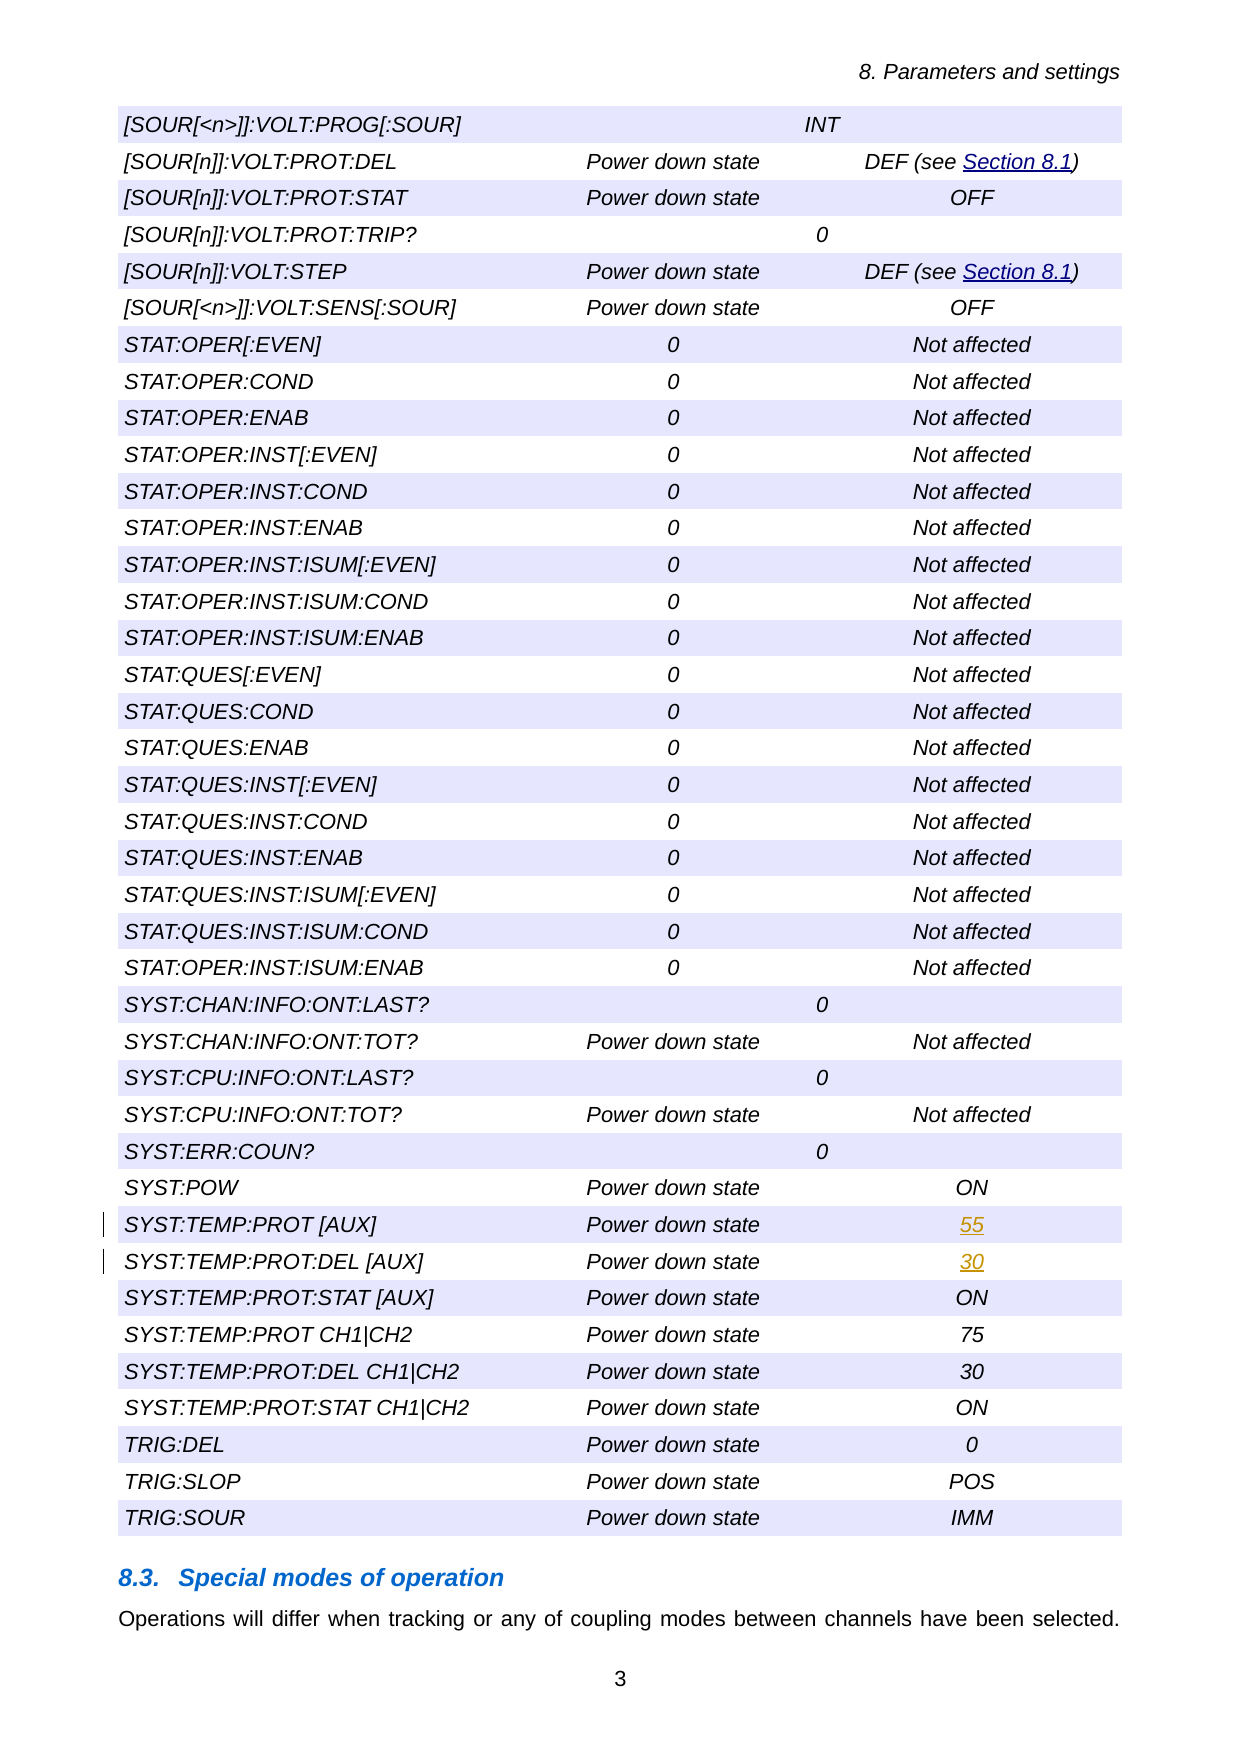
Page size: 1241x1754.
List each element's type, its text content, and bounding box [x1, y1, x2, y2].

text Operations will differ when tracking or any of coupling modes between channels have been selected. [118, 1606, 1122, 1632]
table_cell [SOUR[n]]:VOLT:PROT:STAT [118, 180, 524, 216]
table_cell [SOUR[n]]:VOLT:PROT:TRIP? [118, 216, 524, 253]
table_cell TRIG:DEL [118, 1426, 524, 1463]
table_cell DEF (see Section 8.1) [824, 143, 1122, 179]
table_cell ON [824, 1280, 1122, 1316]
table_cell SYST:POW [118, 1170, 524, 1206]
table_cell 30 [824, 1353, 1122, 1389]
table_cell [SOUR[<n>]]:VOLT:PROG[:SOUR] [118, 106, 524, 143]
table_cell STAT:QUES:COND [118, 693, 524, 729]
table_cell Power down state [524, 1463, 824, 1499]
table_cell SYST:CPU:INFO:ONT:TOT? [118, 1096, 524, 1133]
table_cell Not affected [824, 400, 1122, 436]
table_cell [SOUR[n]]:VOLT:STEP [118, 253, 524, 289]
table_cell Not affected [824, 656, 1122, 693]
table_cell OFF [824, 180, 1122, 216]
table_cell STAT:QUES[:EVEN] [118, 656, 524, 693]
table_cell STAT:QUES:INST:ISUM:COND [118, 913, 524, 949]
table_cell SYST:TEMP:PROT:DEL [AUX] [118, 1243, 524, 1279]
table_cell STAT:QUES:ENAB [118, 730, 524, 766]
table_cell STAT:OPER:INST[:EVEN] [118, 436, 524, 473]
table_cell STAT:OPER:INST:ISUM:COND [118, 583, 524, 619]
table_cell Power down state [524, 253, 824, 289]
table_cell 55 [824, 1206, 1122, 1243]
table_cell 0 [524, 510, 824, 546]
table_cell Not affected [824, 583, 1122, 619]
table_cell [SOUR[n]]:VOLT:PROT:DEL [118, 143, 524, 179]
table_cell SYST:CHAN:INFO:ONT:LAST? [118, 986, 524, 1023]
table_cell SYST:TEMP:PROT [AUX] [118, 1206, 524, 1243]
table_cell SYST:TEMP:PROT CH1|CH2 [118, 1316, 524, 1353]
table_cell Not affected [824, 950, 1122, 986]
table_cell 0 [524, 583, 824, 619]
table_cell SYST:TEMP:PROT:DEL CH1|CH2 [118, 1353, 524, 1389]
table_cell 0 [524, 766, 824, 803]
table_cell DEF (see Section 8.1) [824, 253, 1122, 289]
table_cell Power down state [524, 1426, 824, 1463]
table_cell 0 [524, 876, 824, 913]
table_cell 0 [524, 913, 824, 949]
table_cell Power down state [524, 290, 824, 326]
table_cell 0 [524, 436, 824, 473]
table_cell Power down state [524, 1170, 824, 1206]
table_cell 0 [524, 1060, 1122, 1096]
table_cell STAT:OPER:INST:COND [118, 473, 524, 509]
table_cell STAT:QUES:INST:ISUM[:EVEN] [118, 876, 524, 913]
table_cell 0 [524, 400, 824, 436]
table_cell 0 [524, 950, 824, 986]
table_cell Not affected [824, 510, 1122, 546]
table_cell 0 [524, 840, 824, 876]
table_cell Power down state [524, 1206, 824, 1243]
table_cell STAT:OPER[:EVEN] [118, 326, 524, 363]
subtitle Special modes of operation [118, 1563, 1122, 1592]
table_cell Power down state [524, 1390, 824, 1426]
table_cell 0 [524, 473, 824, 509]
table_cell Not affected [824, 473, 1122, 509]
table_cell TRIG:SLOP [118, 1463, 524, 1499]
table_cell STAT:OPER:INST:ISUM:ENAB [118, 620, 524, 656]
table_cell Power down state [524, 1316, 824, 1353]
table_cell SYST:CHAN:INFO:ONT:TOT? [118, 1023, 524, 1059]
table_cell Not affected [824, 876, 1122, 913]
table_cell Power down state [524, 143, 824, 179]
table_cell SYST:TEMP:PROT:STAT CH1|CH2 [118, 1390, 524, 1426]
table_cell Power down state [524, 1096, 824, 1133]
table_cell Not affected [824, 730, 1122, 766]
table_cell STAT:OPER:INST:ENAB [118, 510, 524, 546]
table_cell 0 [824, 1426, 1122, 1463]
table_cell Not affected [824, 620, 1122, 656]
table_cell Not affected [824, 840, 1122, 876]
table_cell Not affected [824, 436, 1122, 473]
table_cell SYST:TEMP:PROT:STAT [AUX] [118, 1280, 524, 1316]
table_cell Not affected [824, 1023, 1122, 1059]
table_cell 0 [524, 216, 1122, 253]
table_cell 30 [824, 1243, 1122, 1279]
table_cell 75 [824, 1316, 1122, 1353]
table_cell 0 [524, 620, 824, 656]
table_cell INT [524, 106, 1122, 143]
table_cell Power down state [524, 1353, 824, 1389]
table_cell Not affected [824, 1096, 1122, 1133]
table_cell Not affected [824, 326, 1122, 363]
table_cell ON [824, 1170, 1122, 1206]
table_cell [SOUR[<n>]]:VOLT:SENS[:SOUR] [118, 290, 524, 326]
table_cell Not affected [824, 693, 1122, 729]
table_cell STAT:OPER:COND [118, 363, 524, 399]
table_cell Power down state [524, 1023, 824, 1059]
table_cell Power down state [524, 1280, 824, 1316]
table_cell Not affected [824, 363, 1122, 399]
table_cell STAT:OPER:INST:ISUM:ENAB [118, 950, 524, 986]
table_cell Not affected [824, 766, 1122, 803]
table_cell STAT:QUES:INST[:EVEN] [118, 766, 524, 803]
table_cell Power down state [524, 180, 824, 216]
table_cell POS [824, 1463, 1122, 1499]
table_cell 0 [524, 693, 824, 729]
table_cell STAT:QUES:INST:COND [118, 803, 524, 839]
table_cell SYST:ERR:COUN? [118, 1133, 524, 1169]
table_cell 0 [524, 803, 824, 839]
table_cell 0 [524, 546, 824, 583]
table_cell 0 [524, 363, 824, 399]
table_cell 0 [524, 730, 824, 766]
table_cell 0 [524, 986, 1122, 1023]
table_cell Power down state [524, 1500, 824, 1536]
table_cell 0 [524, 1133, 1122, 1169]
table_cell Not affected [824, 546, 1122, 583]
table_cell STAT:QUES:INST:ENAB [118, 840, 524, 876]
table_cell STAT:OPER:ENAB [118, 400, 524, 436]
table_cell OFF [824, 290, 1122, 326]
table_cell TRIG:SOUR [118, 1500, 524, 1536]
table_cell Not affected [824, 803, 1122, 839]
table_cell Power down state [524, 1243, 824, 1279]
table_cell STAT:OPER:INST:ISUM[:EVEN] [118, 546, 524, 583]
table_cell Not affected [824, 913, 1122, 949]
table_cell SYST:CPU:INFO:ONT:LAST? [118, 1060, 524, 1096]
table_cell ON [824, 1390, 1122, 1426]
table_cell 0 [524, 326, 824, 363]
table_cell 0 [524, 656, 824, 693]
table_cell IMM [824, 1500, 1122, 1536]
